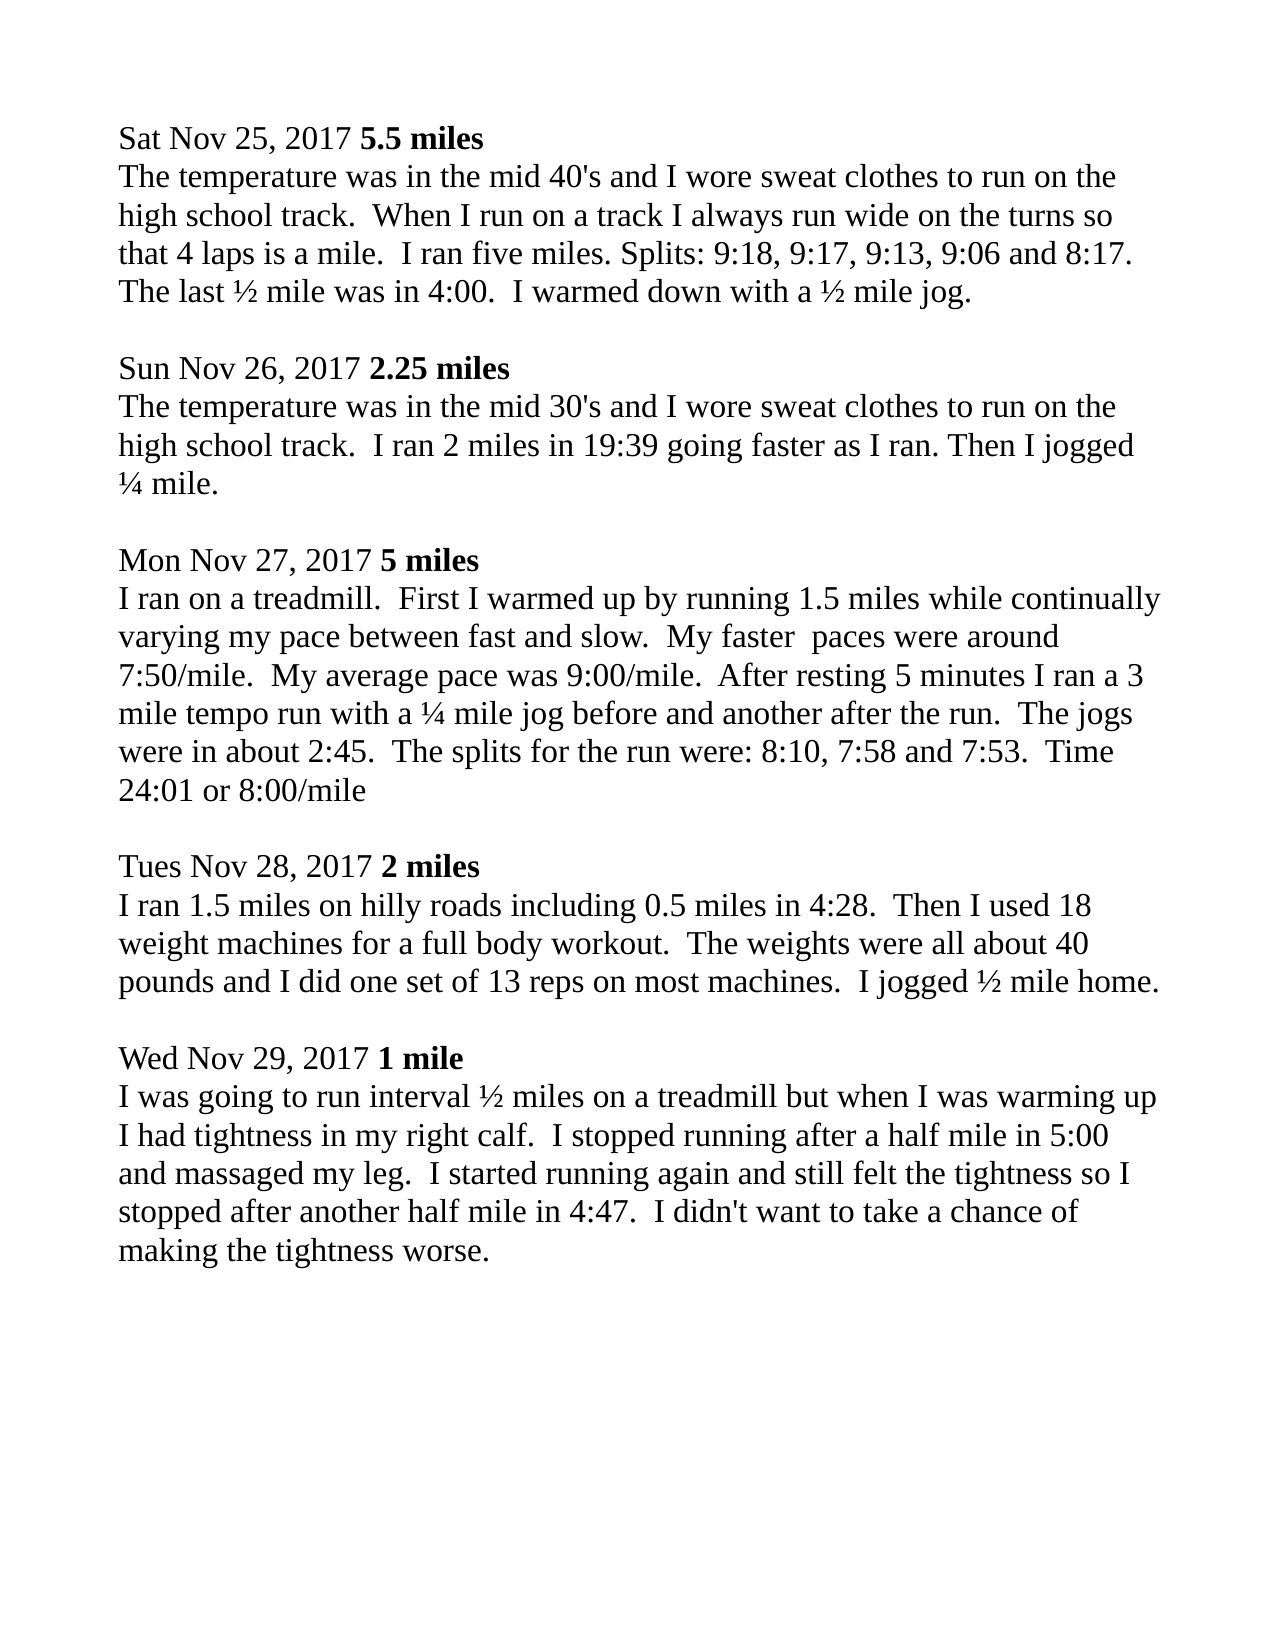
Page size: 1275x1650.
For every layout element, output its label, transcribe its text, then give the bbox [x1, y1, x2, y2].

text Tues Nov 28, 2017 2 miles [118, 846, 1161, 885]
text I ran 1.5 miles on hilly roads including 0.5 miles in 4:28. Then I used 18 weight machines for a full body workout. The weights were all about 40 pounds and I did one set of 13 reps on most machines. I jogged ½ mile home. [118, 885, 1161, 1000]
text The temperature was in the mid 30's and I wore sweat clothes to run on the high school track. I ran 2 miles in 19:39 going faster as I ran. Then I jogged ¼ mile. [118, 386, 1161, 501]
text Sat Nov 25, 2017 5.5 miles [118, 118, 1161, 156]
text I was going to run interval ½ miles on a treadmill but when I was warming up I had tightness in my right calf. I stopped running after a half mile in 5:00 and massaged my leg. I started running again and still felt the tightness so I stopped after another half mile in 4:47. I didn't want to take a chance of making the tightness worse. [118, 1076, 1161, 1268]
text The temperature was in the mid 40's and I wore sweat clothes to run on the high school track. When I run on a track I always run wide on the turns so that 4 laps is a mile. I ran five miles. Splits: 9:18, 9:17, 9:13, 9:06 and 8:17. The last ½ mile was in 4:00. I warmed down with a ½ mile jog. [118, 156, 1161, 310]
text Sun Nov 26, 2017 2.25 miles [118, 348, 1161, 386]
text Wed Nov 29, 2017 1 mile [118, 1038, 1161, 1076]
text I ran on a treadmill. First I warmed up by running 1.5 miles while continually varying my pace between fast and slow. My faster paces were around 7:50/mile. My average pace was 9:00/mile. After resting 5 minutes I ran a 3 mile tempo run with a ¼ mile jog before and another after the run. The jogs were in about 2:45. The splits for the run were: 8:10, 7:58 and 7:53. Time 24:01 or 8:00/mile [118, 578, 1161, 808]
text Mon Nov 27, 2017 5 miles [118, 540, 1161, 578]
